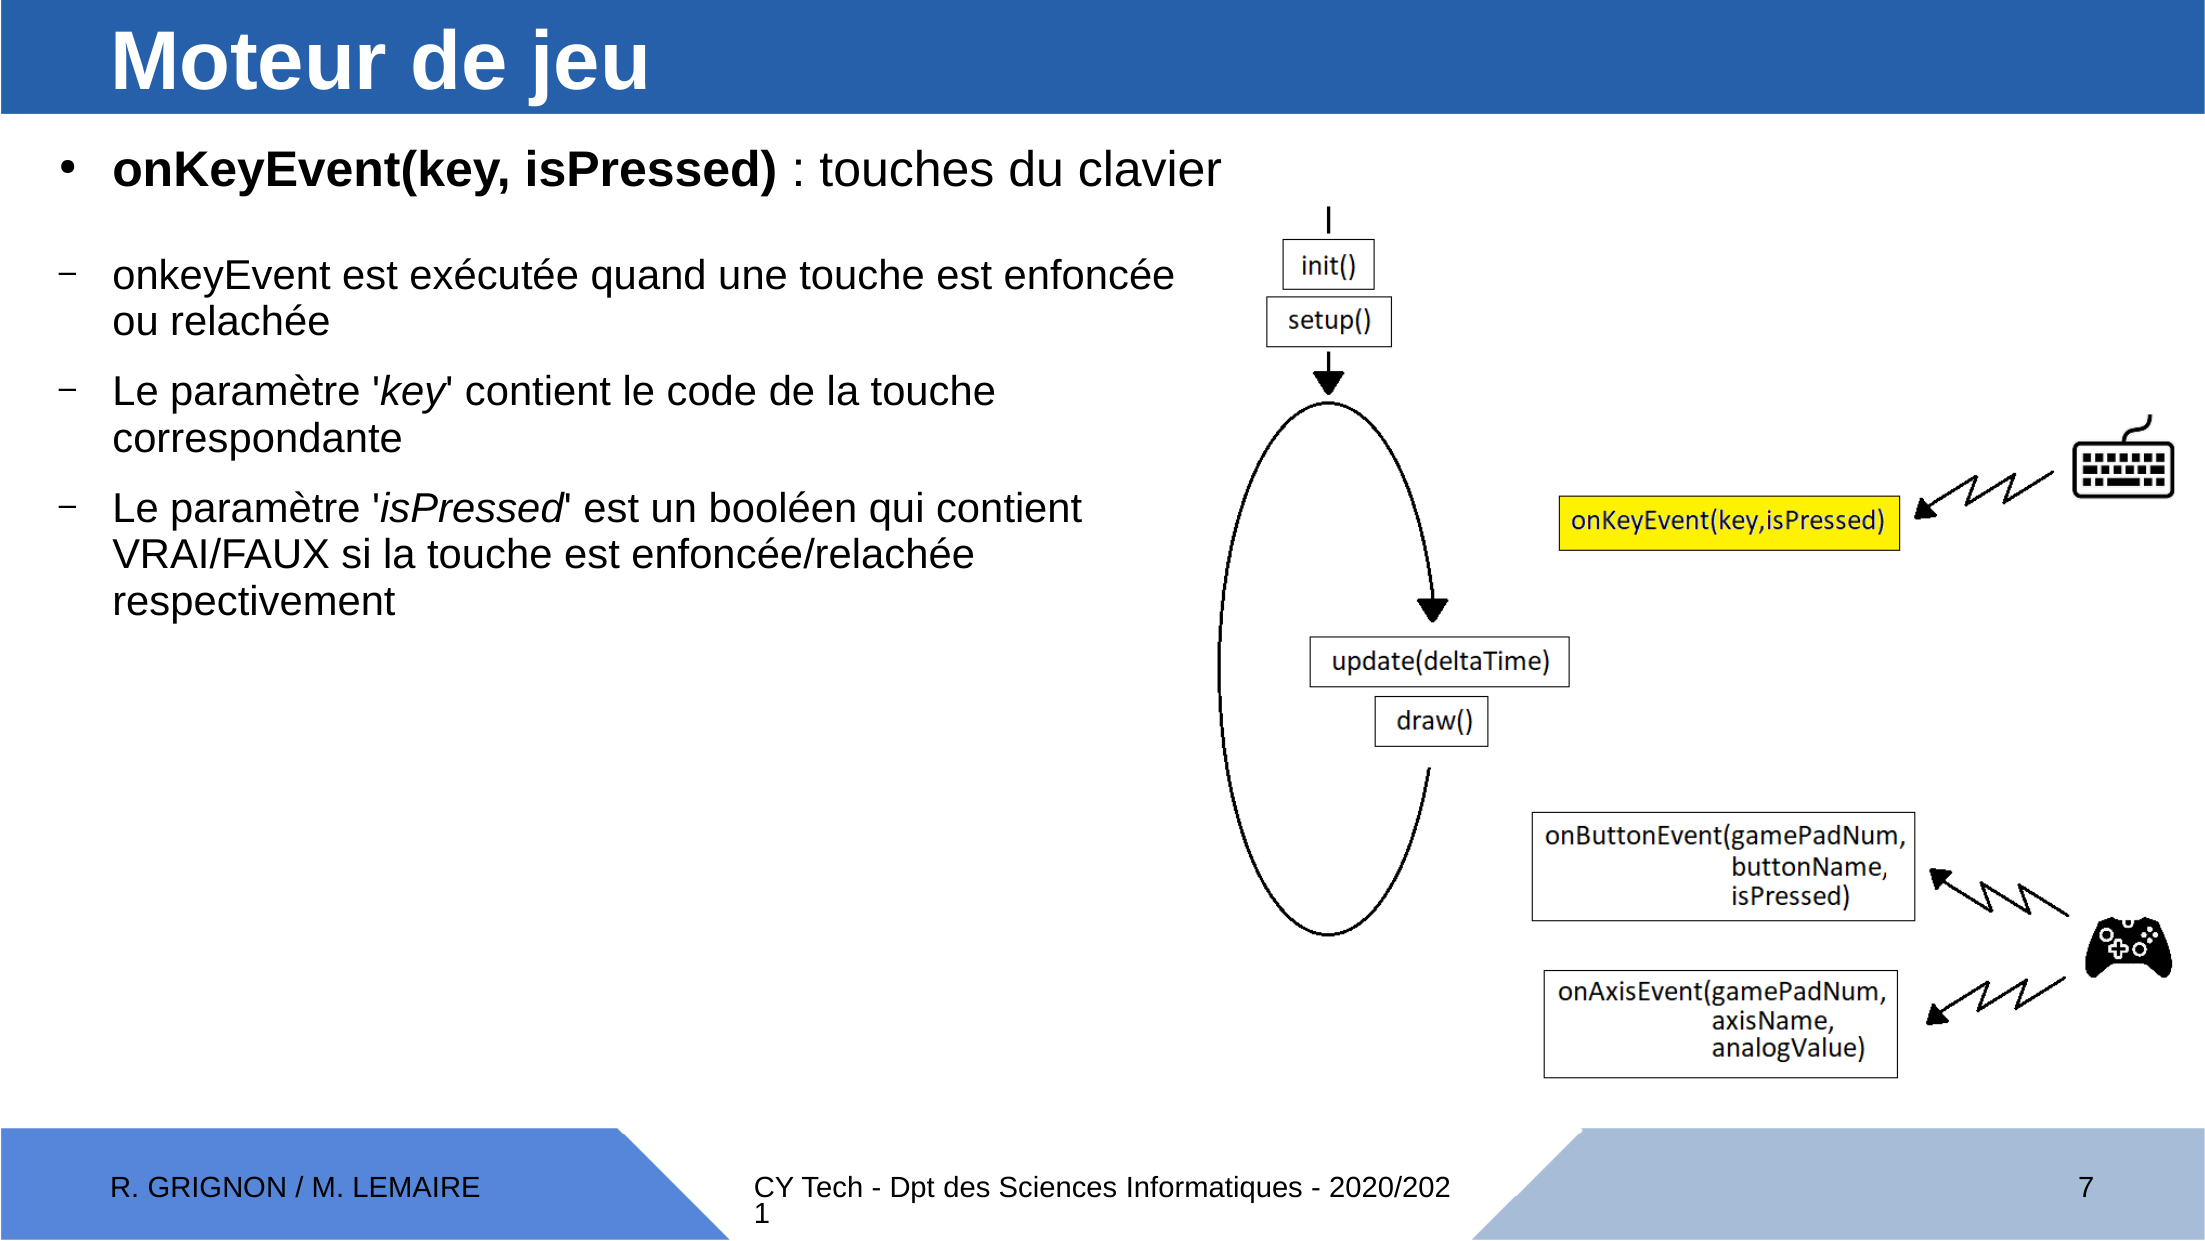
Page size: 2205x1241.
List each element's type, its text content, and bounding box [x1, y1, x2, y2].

picture [303, 315, 311, 322]
picture [0, 0, 2205, 1241]
picture [235, 315, 243, 322]
picture [155, 315, 173, 322]
picture [290, 315, 301, 322]
picture [245, 315, 263, 322]
picture [313, 315, 324, 322]
list onkeyEvent est exécutée quand une touche est enfoncée ou relachée Le paramètre 'key' contient le code de la touche correspondante Le paramètre 'isPressed' est un booléen qui contient VRAI/FAUX si la touche est enfoncée/relachée respectivement [0, 322, 1207, 1129]
picture [213, 315, 232, 322]
picture [190, 315, 201, 322]
picture [267, 315, 277, 322]
picture [177, 315, 188, 322]
title Moteur de jeu [110, 49, 2095, 211]
list onKeyEvent(key, isPressed) : touches du clavier [41, 211, 1210, 315]
picture [118, 315, 129, 322]
picture [280, 315, 288, 322]
picture [203, 315, 210, 322]
picture [141, 315, 152, 322]
picture [131, 315, 138, 322]
